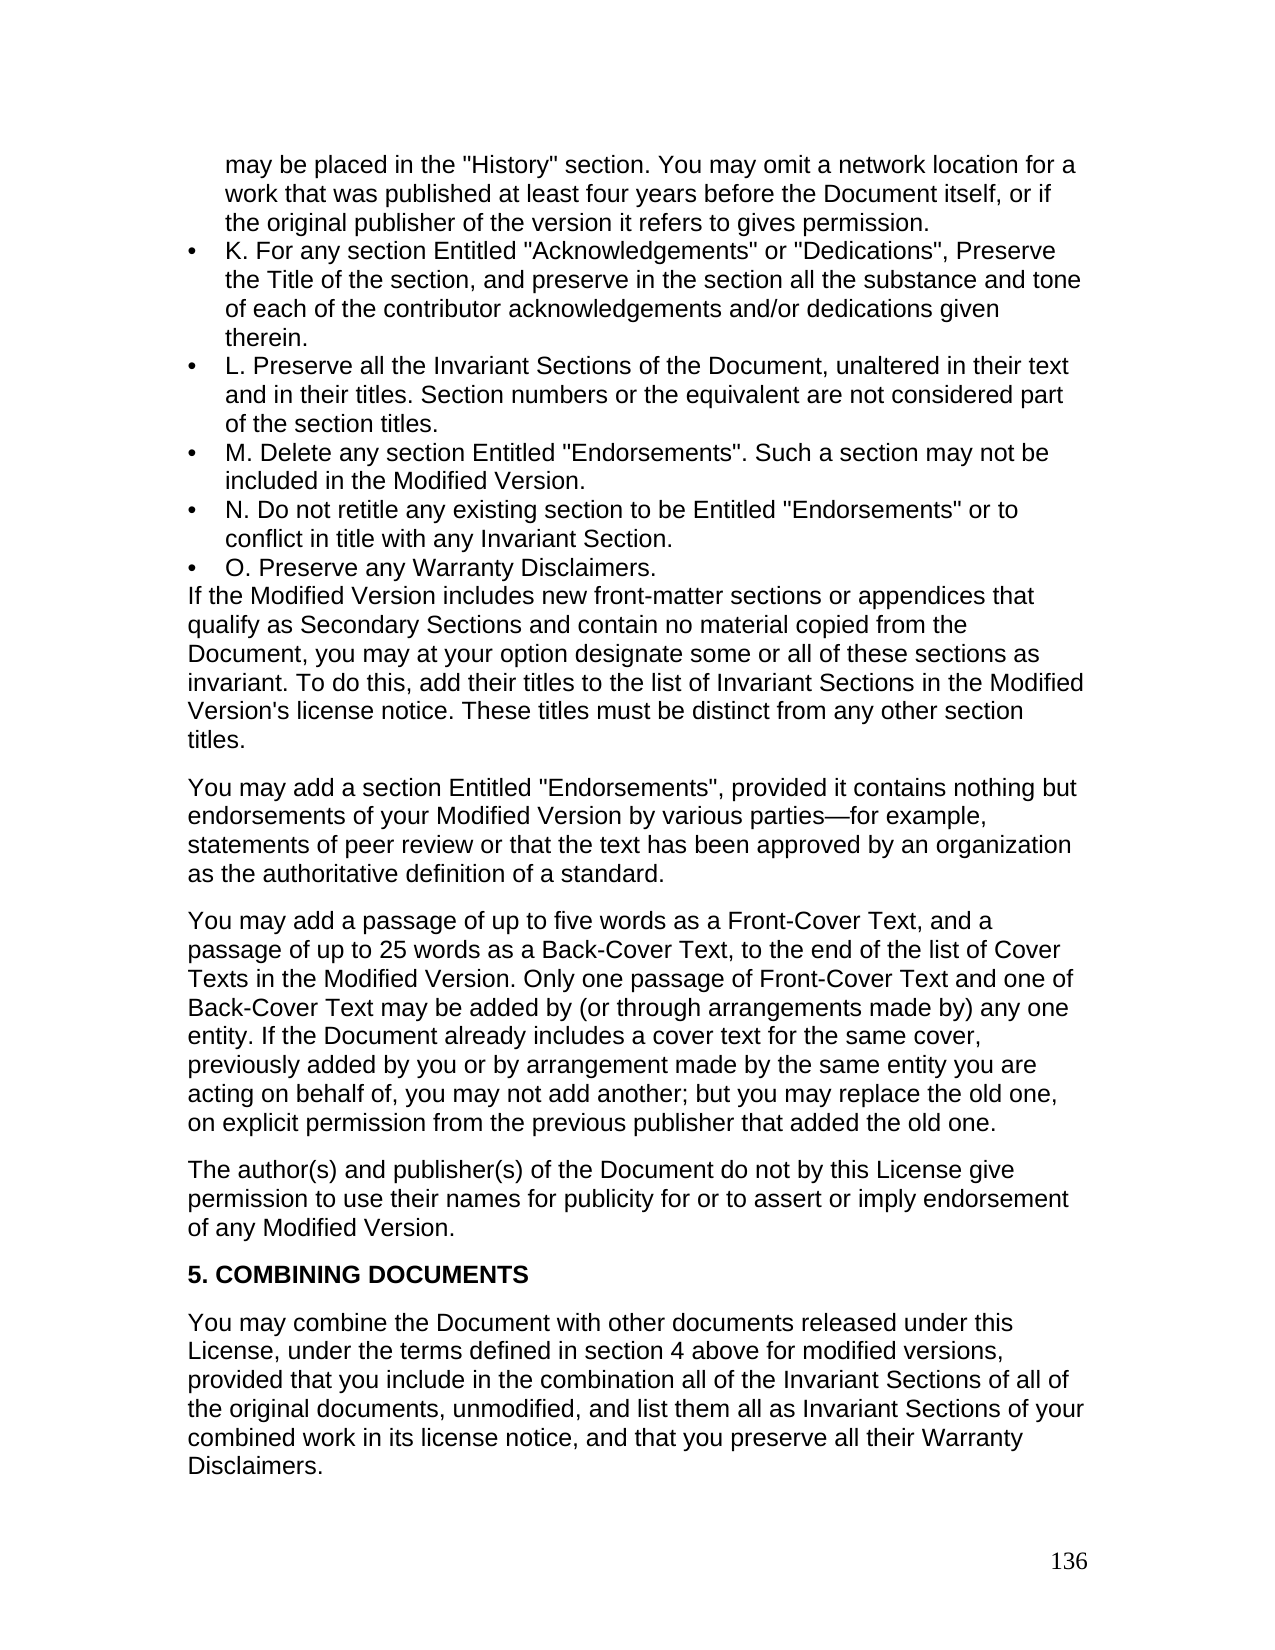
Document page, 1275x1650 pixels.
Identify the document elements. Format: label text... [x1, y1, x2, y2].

text • M. Delete any section Entitled "Endorsements". Such a section may not be included in the Modified Version. [187, 437, 1087, 495]
text The author(s) and publisher(s) of the Document do not by this License give permission to use their names for publicity for or to assert or imply endorsement of any Modified Version. [187, 1155, 1087, 1241]
text You may add a passage of up to five words as a Front-Cover Text, and a passage of up to 25 words as a Back-Cover Text, to the end of the list of Cover Texts in the Modified Version. Only one passage of Front-Cover Text and one of Back-Cover Text may be added by (or through arrangements made by) any one entity. If the Document already includes a cover text for the same cover, previously added by you or by arrangement made by the same entity you are acting on behalf of, you may not add another; but you may replace the old one, on explicit permission from the previous publisher that added the old one. [187, 906, 1087, 1136]
text • L. Preserve all the Invariant Sections of the Document, unaltered in their text and in their titles. Section numbers or the equivalent are not considered part of the section titles. [187, 351, 1087, 437]
text If the Modified Version includes new front-matter sections or appendices that qualify as Secondary Sections and contain no material copied from the Document, you may at your option designate some or all of these sections as invariant. To do this, add their titles to the list of Invariant Sections in the Modified Version's license notice. These titles must be distinct from any other section titles. [187, 581, 1087, 754]
text • N. Do not retitle any existing section to be Entitled "Endorsements" or to conflict in title with any Invariant Section. [187, 495, 1087, 552]
text • O. Preserve any Warranty Disclaimers. [187, 552, 1087, 581]
text You may add a section Entitled "Endorsements", provided it contains nothing but endorsements of your Modified Version by various parties—for example, statements of peer review or that the text has been approved by an organization as the authoritative definition of a standard. [187, 772, 1087, 887]
text You may combine the Document with other documents released under this License, under the terms defined in section 4 above for modified versions, provided that you include in the combination all of the Invariant Sections of all of the original documents, unmodified, and list them all as Invariant Sections of your combined work in its license notice, and that you preserve all their Warranty Disclaimers. [187, 1307, 1087, 1480]
text • K. For any section Entitled "Acknowledgements" or "Dedications", Preserve the Title of the section, and preserve in the section all the substance and tone of each of the contributor acknowledgements and/or dedications given therein. [187, 236, 1087, 351]
text may be placed in the "History" section. You may omit a network location for a work that was published at least four years before the Document itself, or if the original publisher of the version it refers to gives permission. [187, 150, 1087, 236]
text 5. COMBINING DOCUMENTS [187, 1260, 1087, 1289]
